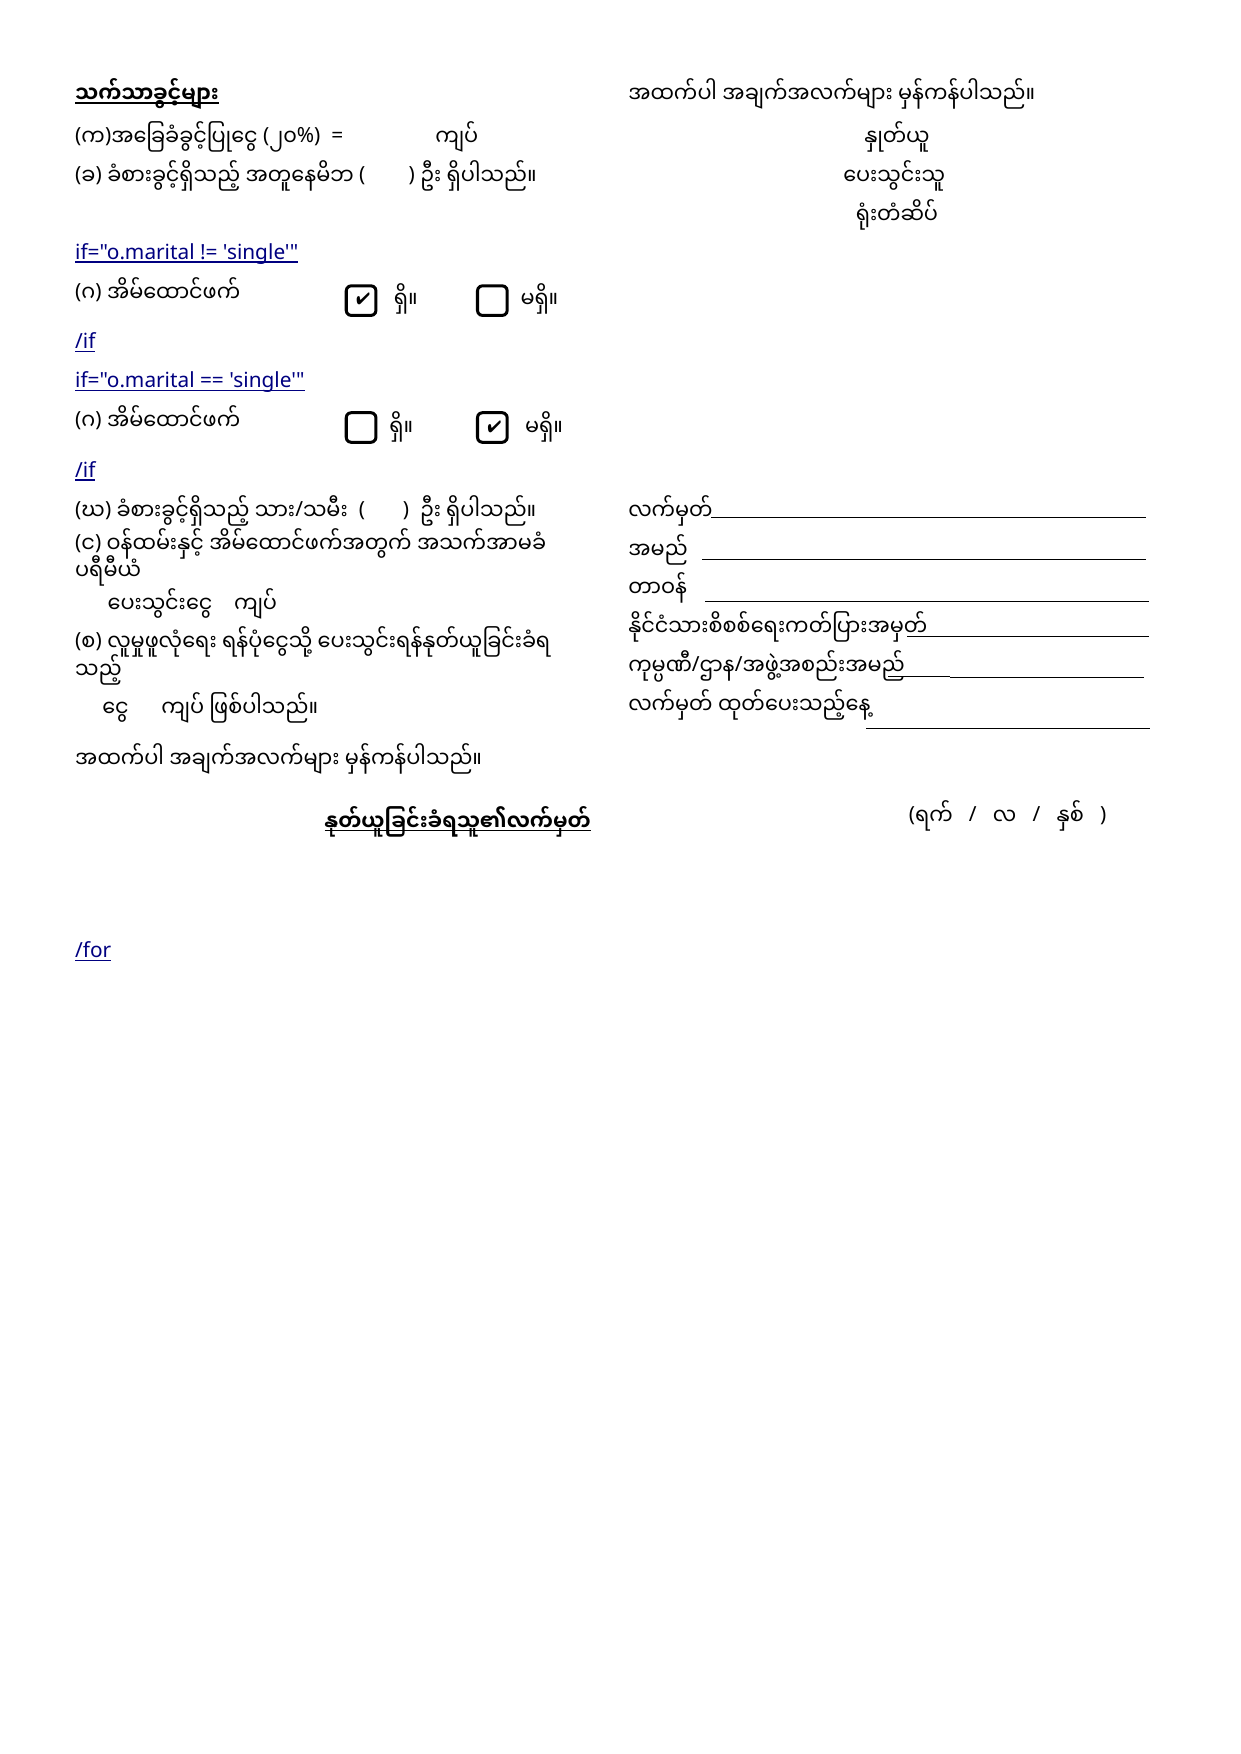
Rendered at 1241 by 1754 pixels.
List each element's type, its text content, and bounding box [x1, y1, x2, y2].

table_cell [591, 154, 628, 232]
table_cell လက်မှတ် အမည် တာဝန် နိုင်ငံသားစိစစ်ရေးကတ်ပြားအမှတ် ကုမ္ပဏီ/ဌာန/အဖွဲ့အစည်းအမည် လက်မှတ် ထုတ်ပေးသည့်‌နေ့ [628, 489, 1166, 788]
table_cell မရှိ။ [450, 271, 591, 321]
table_cell [591, 360, 628, 399]
table_cell [591, 271, 628, 321]
table_header အထက်ပါ အချက်အလက်များ မှန်ကန်ပါသည်။ [628, 75, 1166, 115]
table_cell [591, 528, 628, 620]
table_cell [591, 788, 628, 850]
table_cell [591, 399, 628, 450]
table_cell [628, 360, 1166, 399]
table_cell အထက်ပါ အချက်အလက်များ မှန်ကန်ပါသည်။ [75, 725, 591, 788]
table_cell ရှိ။ [319, 271, 450, 321]
table_cell ရှိ။ [319, 399, 450, 450]
table_cell if="o.marital != 'single'" [75, 232, 591, 271]
table_cell [628, 271, 1166, 321]
table_cell if="o.marital == 'single'" [75, 360, 591, 399]
table_cell [591, 450, 628, 489]
text /for [75, 936, 1166, 964]
table_cell (စ) လူမှုဖူလုံရေး ရန်ပုံငွေသို့ ပေးသွင်းရန်နုတ်ယူခြင်းခံရသည့် ငွေ ကျပ် ဖြစ်ပါသည်။ [75, 620, 591, 725]
table_cell [591, 321, 628, 360]
table_cell [591, 725, 628, 788]
table_cell (ဃ) ခံစားခွင့်ရှိသည့် သား/သမီး ( ) ဦး ရှိပါသည်။ [75, 489, 591, 528]
table_cell [628, 399, 1166, 450]
table_cell နှုတ်ယူ ပေးသွင်းသူ ရုံးတံဆိပ် [628, 115, 1166, 232]
table_cell (ရက် / လ / နှစ် ) [628, 788, 1166, 850]
table_cell [628, 232, 1166, 271]
table_cell [591, 232, 628, 271]
table_cell [591, 115, 628, 154]
table_cell (င) ဝန်ထမ်းနှင့် အိမ်ထောင်ဖက်အတွက် အသက်အာမခံပရီမီယံ ပေးသွင်းငွေ ကျပ် [75, 528, 591, 620]
table_cell (ဂ) အိမ်ထောင်ဖက် [75, 399, 319, 450]
table_cell (ခ) ခံစားခွင့်ရှိသည့် အတူနေမိဘ ( ) ဦး ရှိပါသည်။ [75, 154, 591, 232]
table_header သက်သာခွင့်များ [75, 75, 591, 115]
table_cell မရှိ။ [450, 399, 591, 450]
table_cell [591, 620, 628, 725]
table_cell /if [75, 450, 591, 489]
table_cell (က)အခြေခံခွင့်ပြုငွေ (၂၀%) = ကျပ် [75, 115, 591, 154]
table_cell /if [75, 321, 591, 360]
table_cell [628, 321, 1166, 360]
table_cell (ဂ) အိမ်ထောင်ဖက် [75, 271, 319, 321]
table_cell [591, 489, 628, 528]
table_cell [628, 450, 1166, 489]
table_header [591, 75, 628, 115]
table_cell နုတ်ယူခြင်းခံရသူ၏လက်မှတ် [75, 788, 591, 850]
